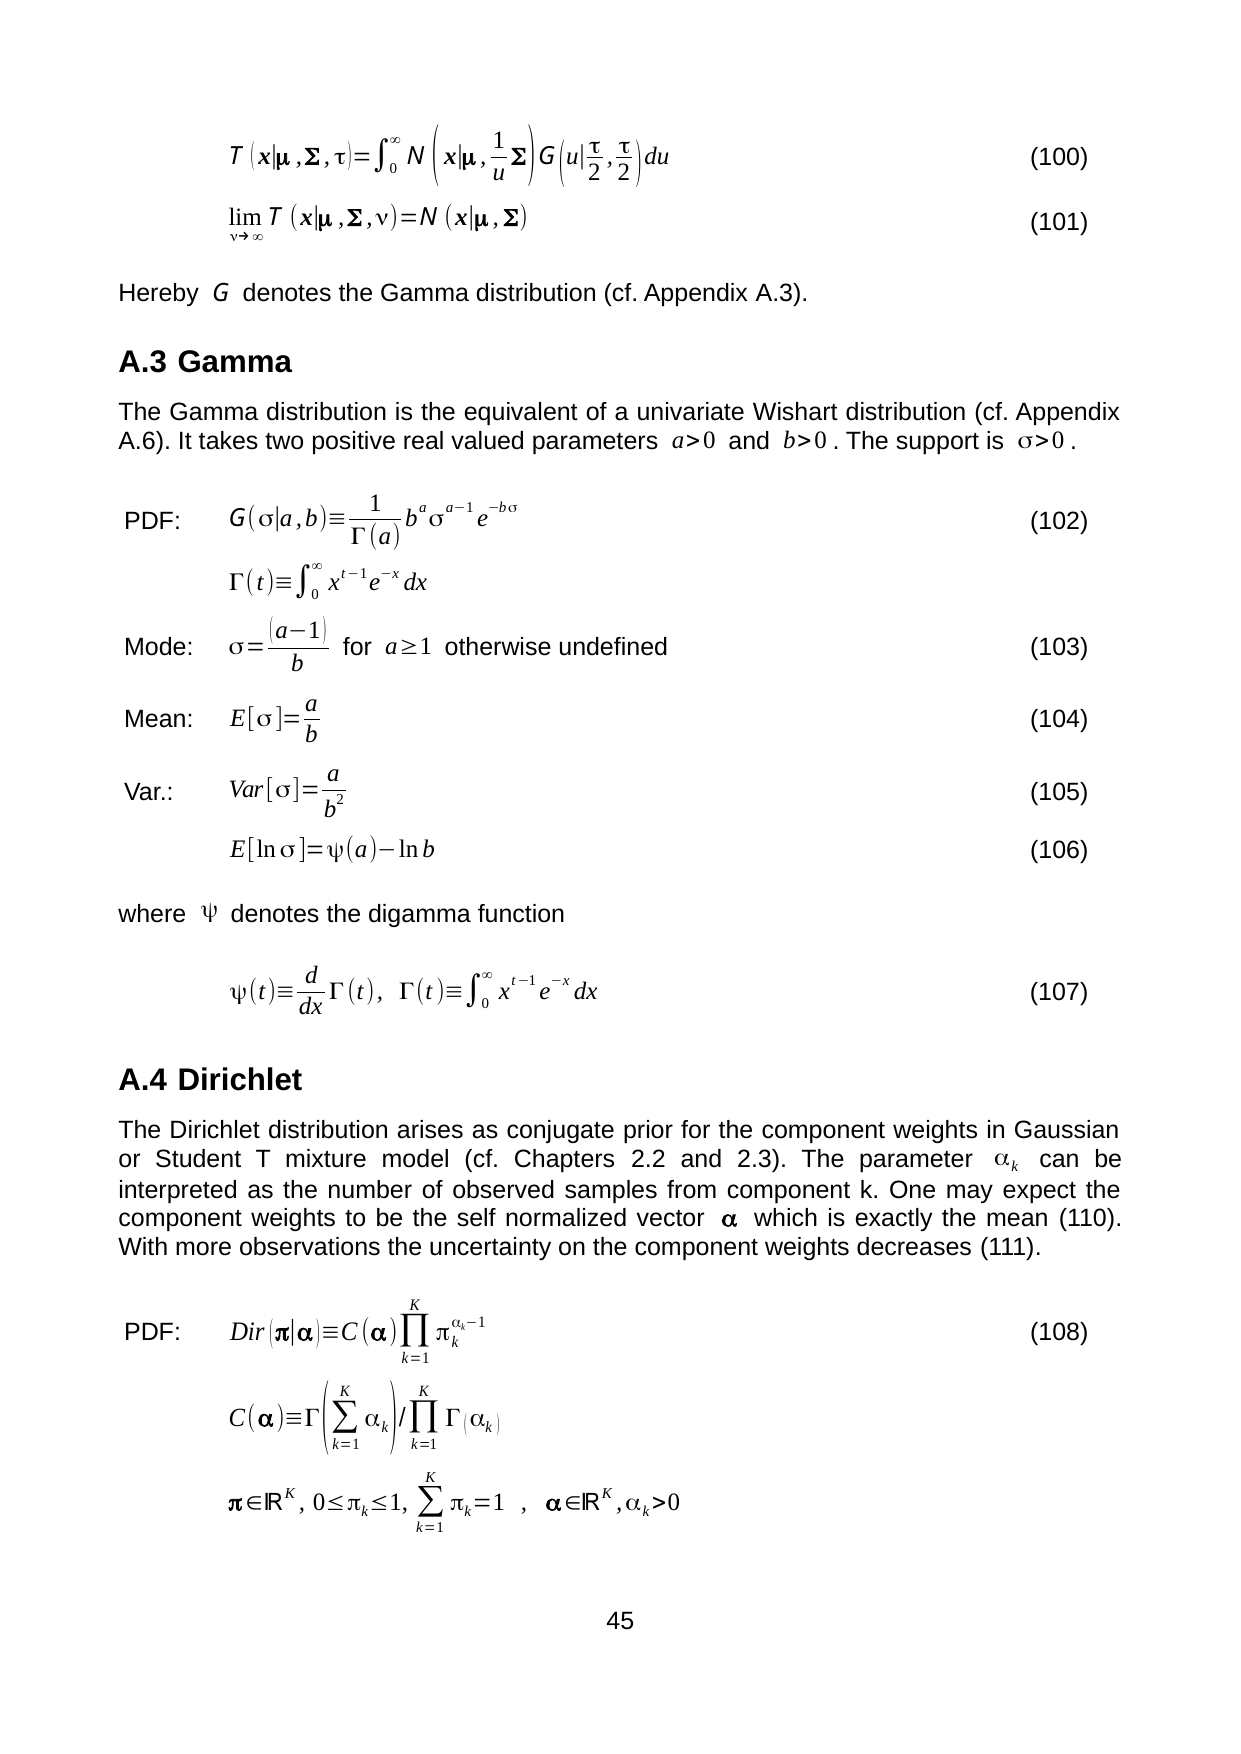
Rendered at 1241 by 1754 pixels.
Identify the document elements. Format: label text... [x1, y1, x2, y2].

text where denotes the digamma function [118, 898, 1122, 927]
table_header (108) [1024, 1290, 1123, 1373]
table_cell for otherwise undefined [217, 610, 1024, 683]
table_header [217, 195, 1024, 248]
table_cell [1024, 557, 1123, 609]
table_header (101) [1024, 195, 1123, 248]
table_cell [118, 828, 217, 870]
table_header [217, 1290, 1024, 1373]
table_cell Var.: [118, 754, 217, 828]
text Hereby denotes the Gamma distribution (cf. Appendix A.3). [118, 276, 1122, 309]
table_cell [217, 828, 1024, 870]
table_header [118, 118, 217, 195]
table_cell [217, 754, 1024, 828]
text The Gamma distribution is the equivalent of a univariate Wishart distribution (cf. Appendix A.6). It takes two positive real valued parameters and . The support is . [118, 397, 1122, 455]
title Dirichlet [118, 1061, 1122, 1097]
table_header (100) [1024, 118, 1123, 195]
table_header (102) [1024, 484, 1123, 557]
table_cell (104) [1024, 683, 1123, 754]
table_cell [217, 1373, 1024, 1463]
table_cell [118, 1373, 217, 1463]
table_header PDF: [118, 484, 217, 557]
table_header (107) [1024, 956, 1123, 1027]
table_header [118, 956, 216, 1027]
table_cell (106) [1024, 828, 1123, 870]
table_header PDF: [118, 1290, 217, 1373]
table_cell (105) [1024, 754, 1123, 828]
table_header [118, 195, 217, 248]
table_cell [217, 557, 1024, 609]
table_cell [118, 557, 217, 609]
table_cell (103) [1024, 610, 1123, 683]
table_header [217, 118, 1024, 195]
table_cell Mean: [118, 683, 217, 754]
table_cell [1024, 1373, 1123, 1463]
table_cell [217, 1463, 1024, 1541]
table_header [216, 956, 1024, 1027]
text The Dirichlet distribution arises as conjugate prior for the component weights in Gaussian or Student T mixture model (cf. Chapters 2.2 and 2.3). The parameter can be interpreted as the number of observed samples from component k. One may expect the component weights to be the self normalized vector which is exactly the mean (110). With more observations the uncertainty on the component weights decreases (111). [118, 1115, 1122, 1261]
table_header [217, 484, 1024, 557]
table_cell [217, 683, 1024, 754]
title Gamma [118, 343, 1122, 379]
table_cell [1024, 1463, 1123, 1541]
table_cell Mode: [118, 610, 217, 683]
table_cell [118, 1463, 217, 1541]
